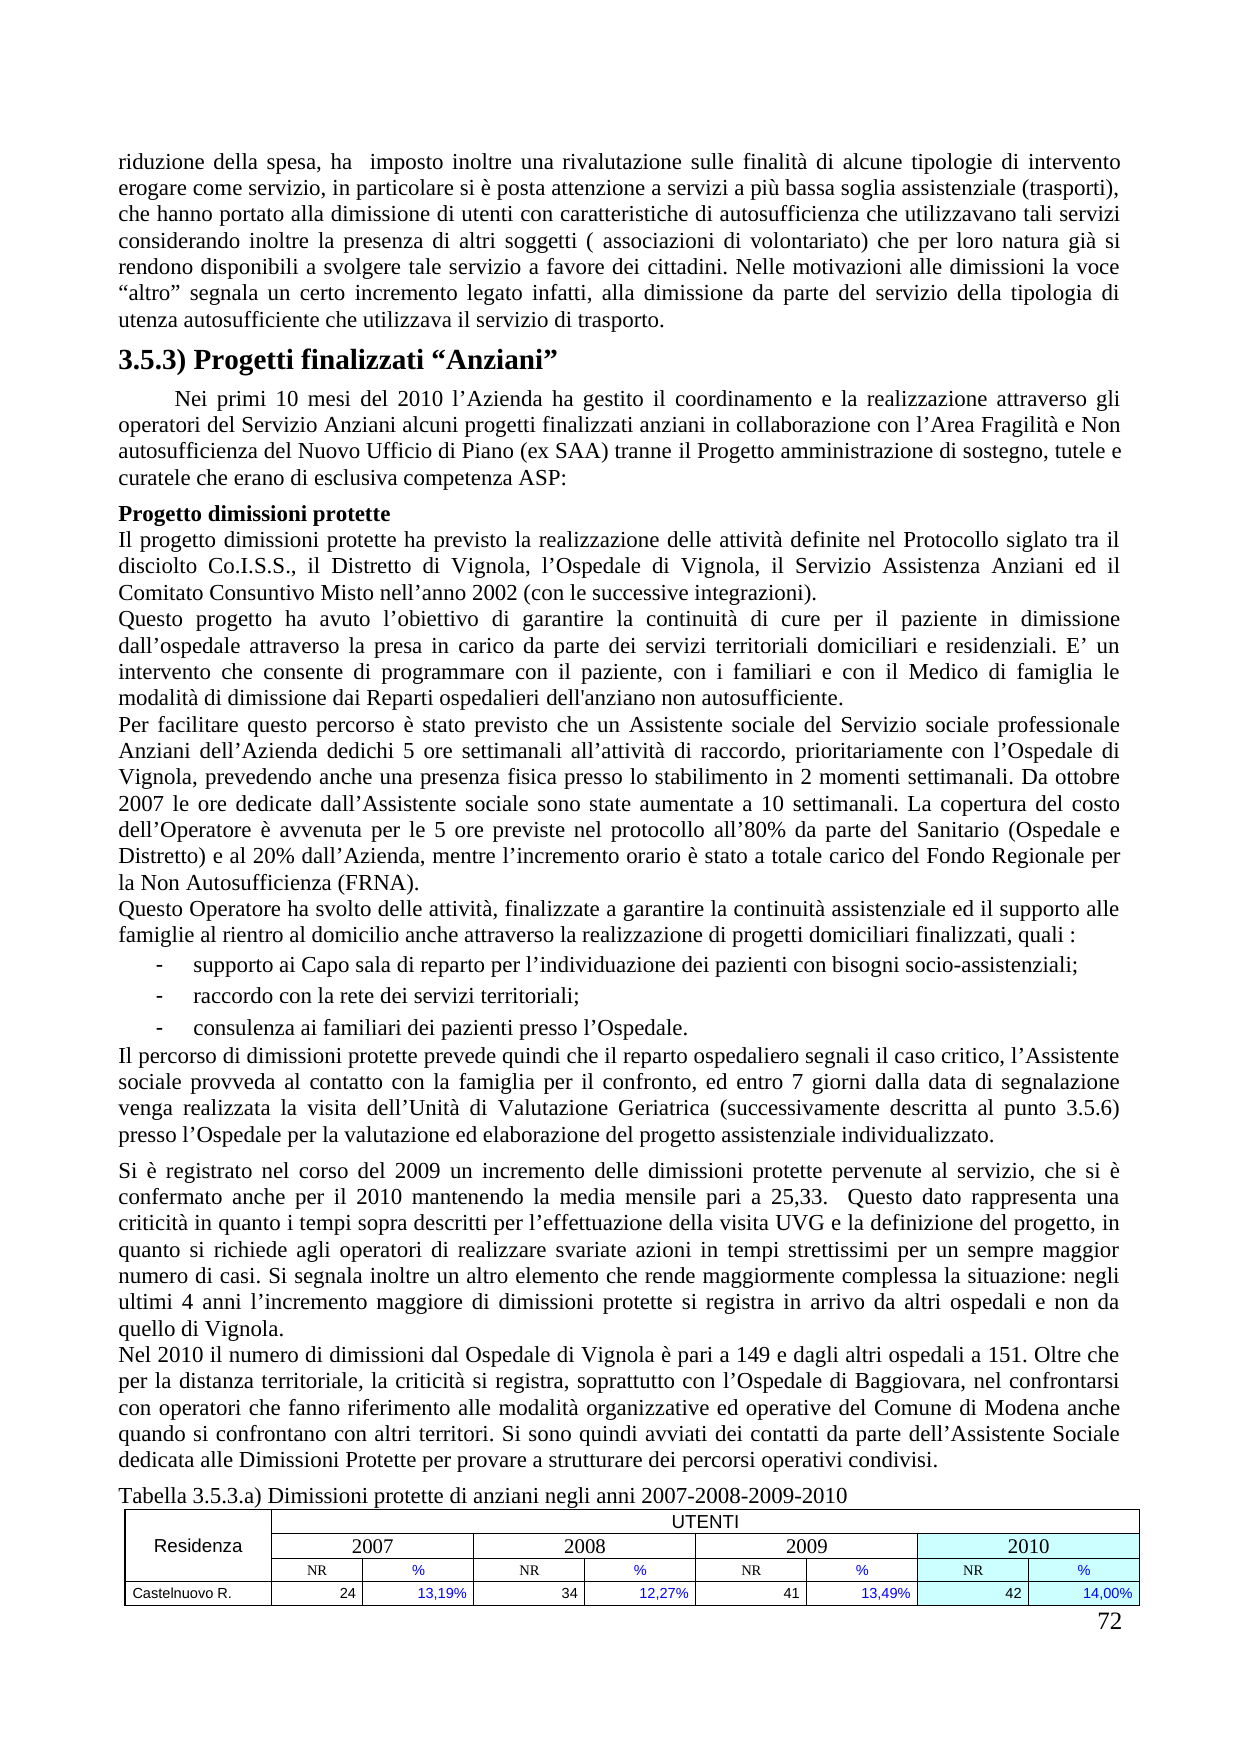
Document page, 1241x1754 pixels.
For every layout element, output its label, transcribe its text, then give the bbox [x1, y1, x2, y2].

list raccordo con la rete dei servizi territoriali; [156, 979, 1122, 1010]
table_cell % [807, 1559, 917, 1581]
table_cell 2008 [474, 1534, 695, 1558]
text Si è registrato nel corso del 2009 un incremento delle dimissioni protette pervenute al servizio, che si è confermato anche per il 2010 mantenendo la media mensile pari a 25,33. Questo dato rappresenta una criticità in quanto i tempi sopra descritti per l’effettuazione della visita UVG e la definizione del progetto, in quanto si richiede agli operatori di realizzare svariate azioni in tempi strettissimi per un sempre maggior numero di casi. Si segnala inoltre un altro elemento che rende maggiormente complessa la situazione: negli ultimi 4 anni l’incremento maggiore di dimissioni protette si registra in arrivo da altri ospedali e non da quello di Vignola. [118, 1157, 1122, 1341]
table_cell NR [474, 1559, 584, 1581]
text Tabella 3.5.3.a) Dimissioni protette di anziani negli anni 2007-2008-2009-2010 [118, 1482, 1122, 1509]
table_cell NR [918, 1559, 1028, 1581]
table_cell Castelnuovo R. [126, 1582, 271, 1605]
text Il progetto dimissioni protette ha previsto la realizzazione delle attività definite nel Protocollo siglato tra il disciolto Co.I.S.S., il Distretto di Vignola, l’Ospedale di Vignola, il Servizio Assistenza Anziani ed il Comitato Consuntivo Misto nell’anno 2002 (con le successive integrazioni). [118, 526, 1122, 605]
table_cell 34 [474, 1582, 584, 1605]
text Nel 2010 il numero di dimissioni dal Ospedale di Vignola è pari a 149 e dagli altri ospedali a 151. Oltre che per la distanza territoriale, la criticità si registra, soprattutto con l’Ospedale di Baggiovara, nel confrontarsi con operatori che fanno riferimento alle modalità organizzative ed operative del Comune di Modena anche quando si confrontano con altri territori. Si sono quindi avviati dei contatti da parte dell’Assistente Sociale dedicata alle Dimissioni Protette per provare a strutturare dei percorsi operativi condivisi. [118, 1341, 1122, 1473]
text Per facilitare questo percorso è stato previsto che un Assistente sociale del Servizio sociale professionale Anziani dell’Azienda dedichi 5 ore settimanali all’attività di raccordo, prioritariamente con l’Ospedale di Vignola, prevedendo anche una presenza fisica presso lo stabilimento in 2 momenti settimanali. Da ottobre 2007 le ore dedicate dall’Assistente sociale sono state aumentate a 10 settimanali. La copertura del costo dell’Operatore è avvenuta per le 5 ore previste nel protocollo all’80% da parte del Sanitario (Ospedale e Distretto) e al 20% dall’Azienda, mentre l’incremento orario è stato a totale carico del Fondo Regionale per la Non Autosufficienza (FRNA). [118, 711, 1122, 895]
list consulenza ai familiari dei pazienti presso l’Ospedale. [156, 1010, 1122, 1042]
text riduzione della spesa, ha imposto inoltre una rivalutazione sulle finalità di alcune tipologie di intervento erogare come servizio, in particolare si è posta attenzione a servizi a più bassa soglia assistenziale (trasporti), che hanno portato alla dimissione di utenti con caratteristiche di autosufficienza che utilizzavano tali servizi considerando inoltre la presenza di altri soggetti ( associazioni di volontariato) che per loro natura già si rendono disponibili a svolgere tale servizio a favore dei cittadini. Nelle motivazioni alle dimissioni la voce “altro” segnala un certo incremento legato infatti, alla dimissione da parte del servizio della tipologia di utenza autosufficiente che utilizzava il servizio di trasporto. [118, 148, 1122, 332]
table_cell % [363, 1559, 473, 1581]
table_cell 42 [918, 1582, 1028, 1605]
text Questo progetto ha avuto l’obiettivo di garantire la continuità di cure per il paziente in dimissione dall’ospedale attraverso la presa in carico da parte dei servizi territoriali domiciliari e residenziali. E’ un intervento che consente di programmare con il paziente, con i familiari e con il Medico di famiglia le modalità di dimissione dai Reparti ospedalieri dell'anziano non autosufficiente. [118, 605, 1122, 711]
text 3.5.3) Progetti finalizzati “Anziani” [118, 342, 1122, 375]
table_cell % [585, 1559, 695, 1581]
text Nei primi 10 mesi del 2010 l’Azienda ha gestito il coordinamento e la realizzazione attraverso gli operatori del Servizio Anziani alcuni progetti finalizzati anziani in collaborazione con l’Area Fragilità e Non autosufficienza del Nuovo Ufficio di Piano (ex SAA) tranne il Progetto amministrazione di sostegno, tutele e curatele che erano di esclusiva competenza ASP: [118, 385, 1122, 490]
text Il percorso di dimissioni protette prevede quindi che il reparto ospedaliero segnali il caso critico, l’Assistente sociale provveda al contatto con la famiglia per il confronto, ed entro 7 giorni dalla data di segnalazione venga realizzata la visita dell’Unità di Valutazione Geriatrica (successivamente descritta al punto 3.5.6) presso l’Ospedale per la valutazione ed elaborazione del progetto assistenziale individualizzato. [118, 1042, 1122, 1147]
table_header UTENTI [272, 1510, 1139, 1532]
table_cell 24 [272, 1582, 362, 1605]
table_cell 2009 [696, 1534, 917, 1558]
table_cell 12,27% [585, 1582, 695, 1605]
text Questo Operatore ha svolto delle attività, finalizzate a garantire la continuità assistenziale ed il supporto alle famiglie al rientro al domicilio anche attraverso la realizzazione di progetti domiciliari finalizzati, quali : [118, 895, 1122, 948]
table_cell 41 [696, 1582, 806, 1605]
table_cell 13,19% [363, 1582, 473, 1605]
table_cell 14,00% [1029, 1582, 1139, 1605]
table_cell % [1029, 1559, 1139, 1581]
table_cell 13,49% [807, 1582, 917, 1605]
table_header Residenza [126, 1510, 271, 1581]
table_cell 2007 [272, 1534, 473, 1558]
table_cell NR [696, 1559, 806, 1581]
text Progetto dimissioni protette [118, 500, 1122, 526]
table_cell 2010 [918, 1534, 1139, 1558]
list supporto ai Capo sala di reparto per l’individuazione dei pazienti con bisogni socio-assistenziali; [156, 948, 1122, 979]
table_cell NR [272, 1559, 362, 1581]
